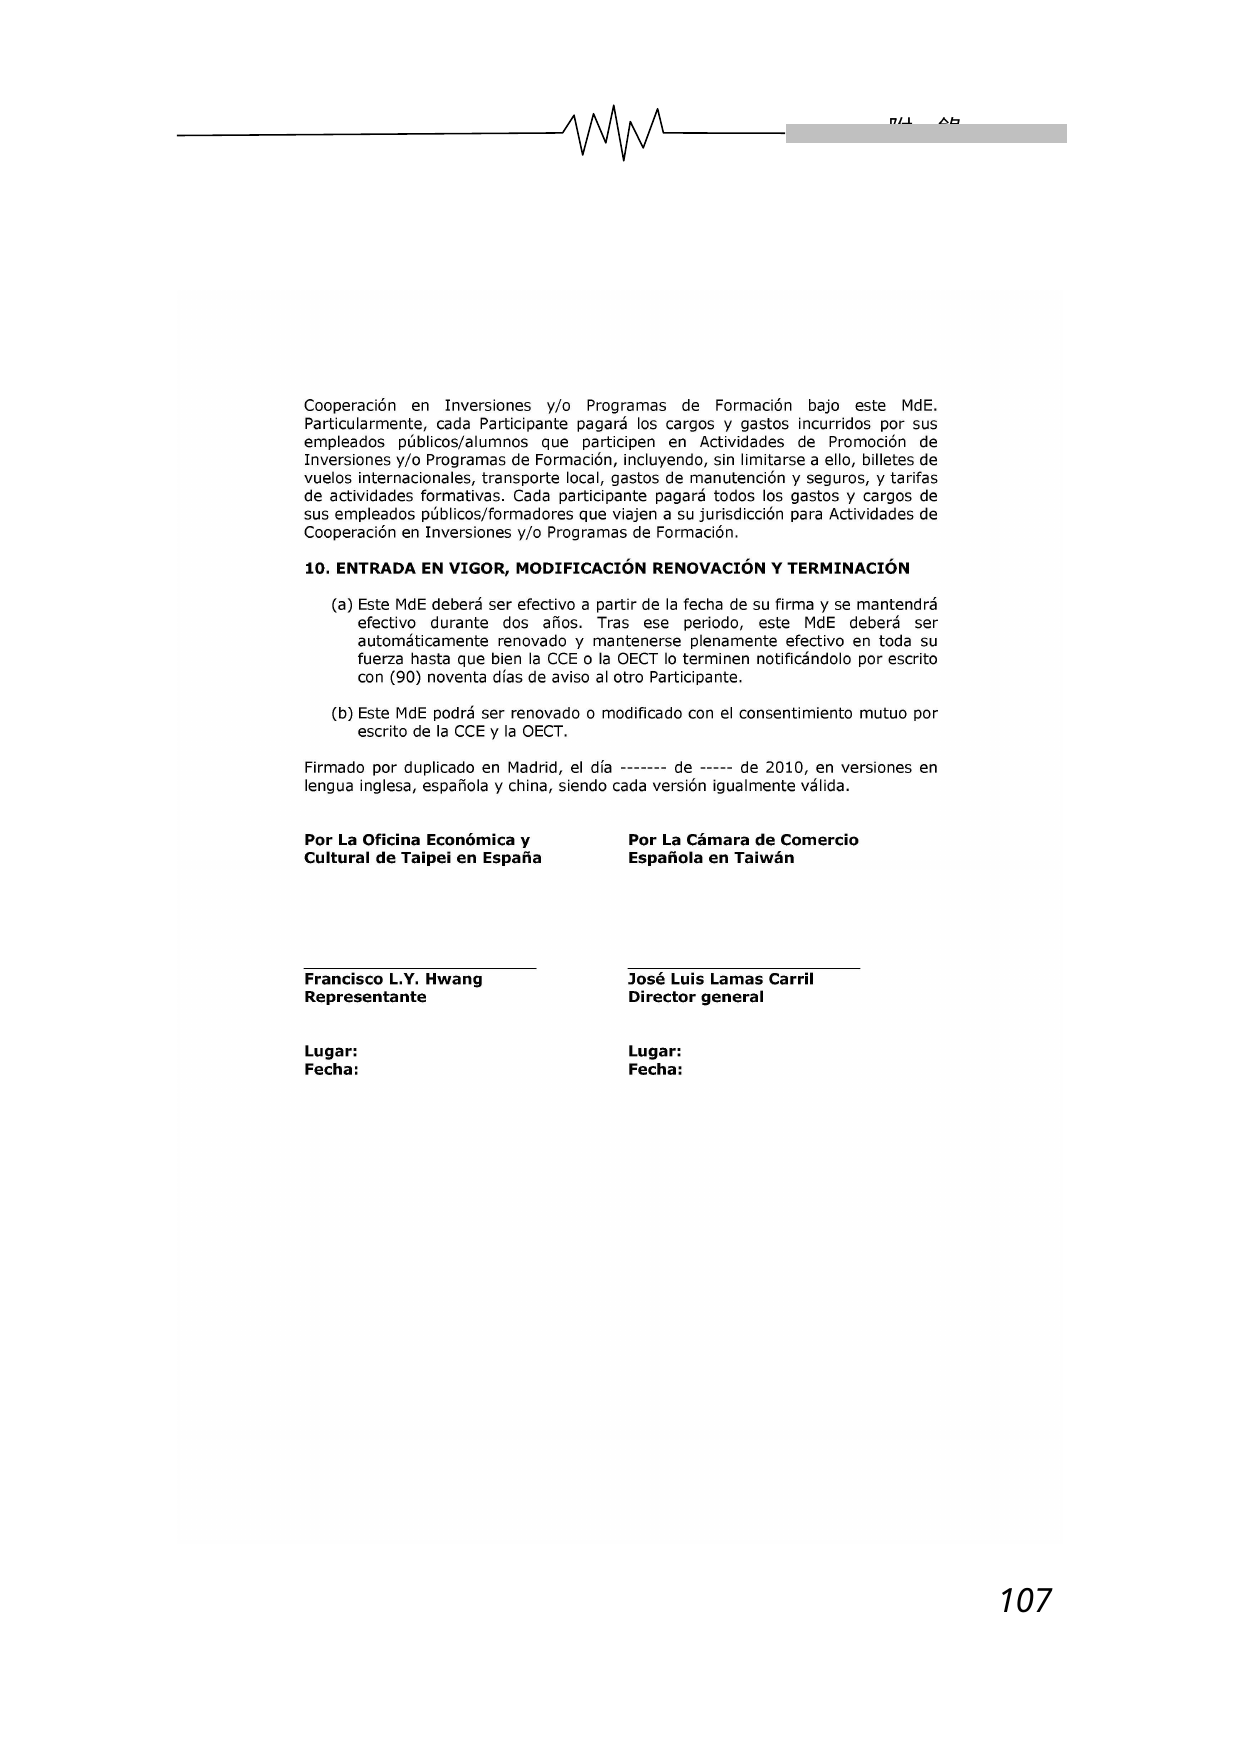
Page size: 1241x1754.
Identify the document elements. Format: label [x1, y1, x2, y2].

picture [177, 290, 1063, 1544]
